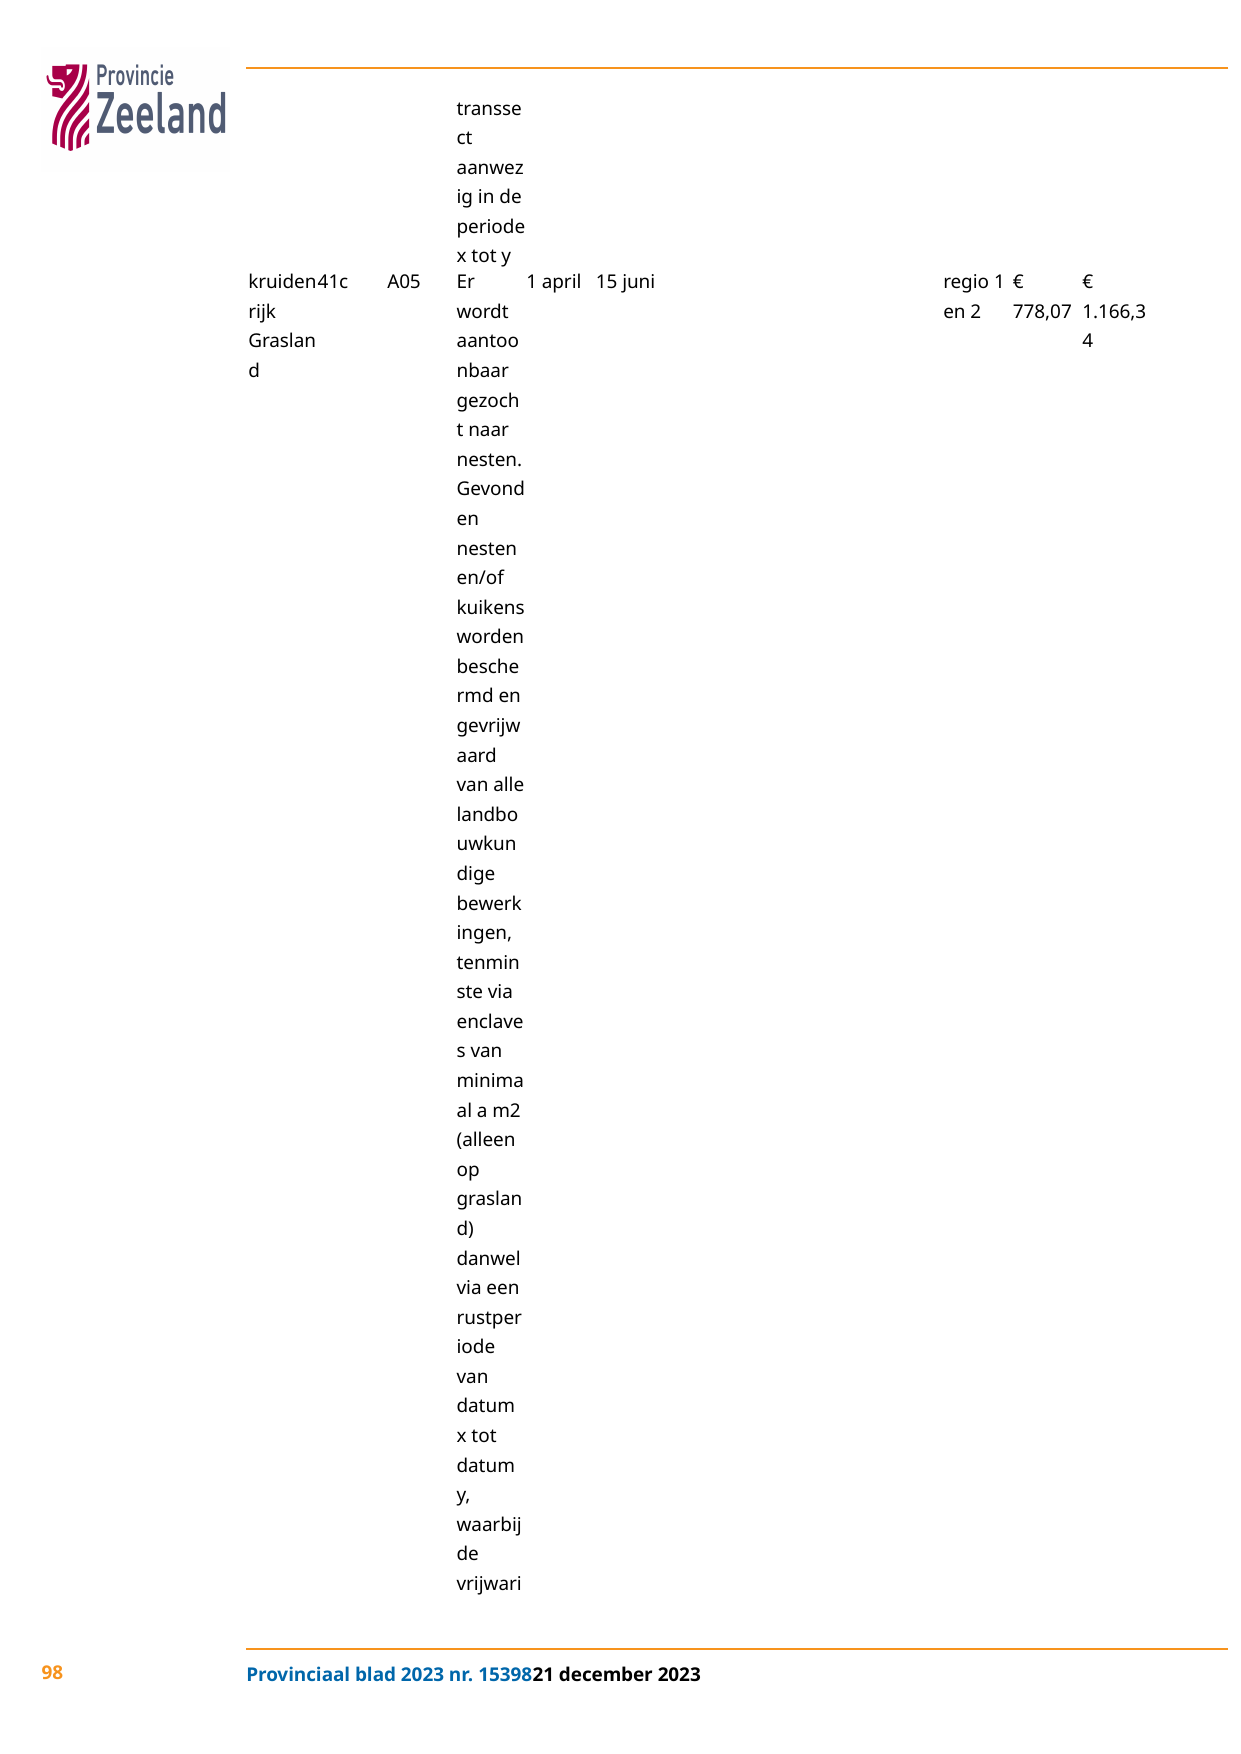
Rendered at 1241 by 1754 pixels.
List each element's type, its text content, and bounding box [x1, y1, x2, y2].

table_cell [596, 95, 665, 268]
table_cell Er wordt aantoonbaar gezocht naar nesten. Gevonden nesten en/of kuikens worden beschermd en gevrijwaard van alle landbouwkundige bewerkingen, tenminste via enclaves van minimaal a m2 (alleen op grasland) danwel via een rustperiode van datum x tot datum y, waarbij de vrijwari [456, 269, 526, 1596]
table_cell [874, 269, 943, 1596]
table_cell 1 april [526, 269, 596, 1596]
table_cell [874, 95, 943, 268]
table_cell [248, 95, 317, 268]
table_cell [1013, 95, 1082, 268]
table_cell regio 1 en 2 [943, 269, 1013, 1596]
table_cell [735, 95, 804, 268]
table_cell [1082, 95, 1152, 268]
table_cell [318, 95, 387, 268]
picture [41, 47, 231, 172]
table_cell kruidenrijk Grasland [248, 269, 317, 1596]
table_cell transsect aanwezig in de periode x tot y [456, 95, 526, 268]
table_cell € 1.166,34 [1082, 269, 1152, 1596]
table_cell 41c [318, 269, 387, 1596]
table_cell [735, 269, 804, 1596]
table_cell [804, 95, 873, 268]
table_cell [804, 269, 873, 1596]
table_cell A05 [387, 269, 456, 1596]
table_cell [387, 95, 456, 268]
table_cell [943, 95, 1013, 268]
table_cell € 778,07 [1013, 269, 1082, 1596]
table_cell [665, 269, 734, 1596]
table_cell [526, 95, 596, 268]
table_cell 15 juni [596, 269, 665, 1596]
table_cell [665, 95, 734, 268]
